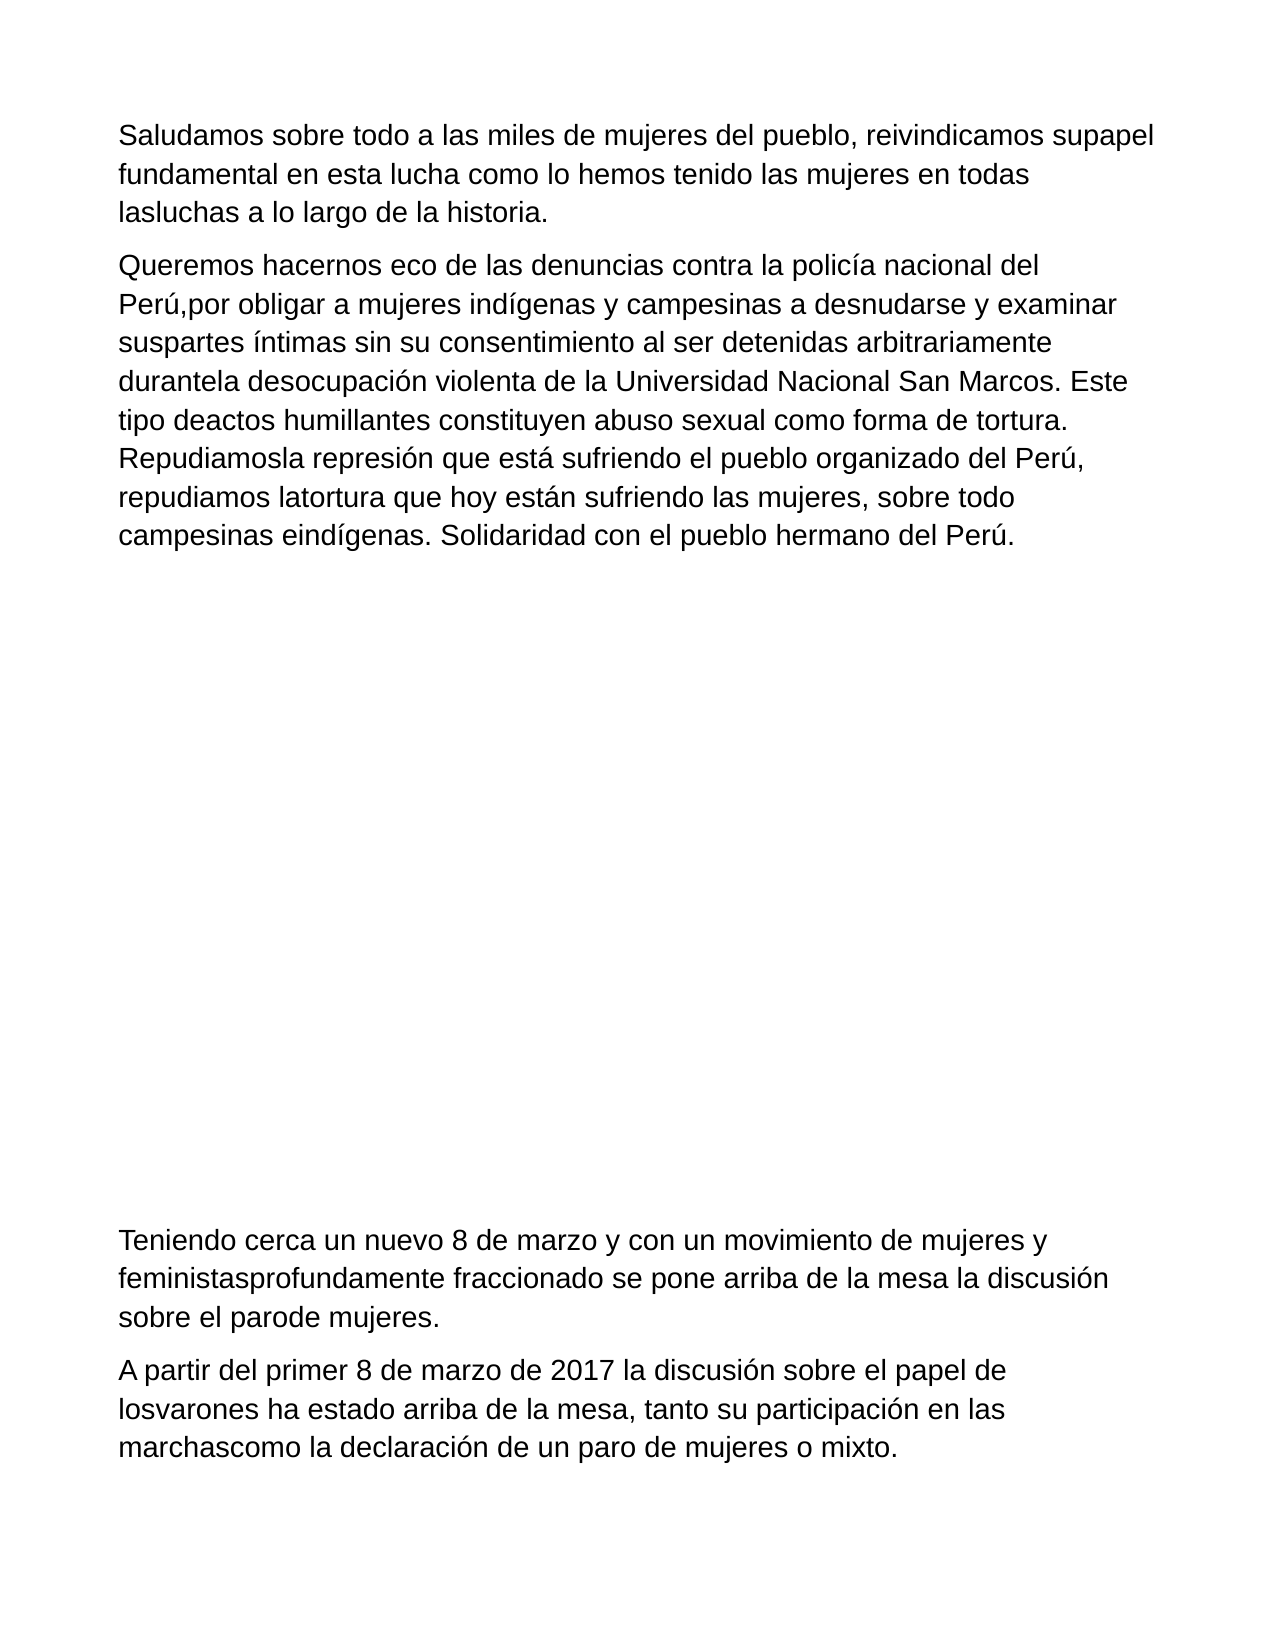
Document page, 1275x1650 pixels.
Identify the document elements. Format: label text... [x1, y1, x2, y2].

text Teniendo cerca un nuevo 8 de marzo y con un movimiento de mujeres y feministasprofundamente fraccionado se pone arriba de la mesa la discusión sobre el parode mujeres. [118, 1223, 1157, 1333]
text Queremos hacernos eco de las denuncias contra la policía nacional del Perú,por obligar a mujeres indígenas y campesinas a desnudarse y examinar suspartes íntimas sin su consentimiento al ser detenidas arbitrariamente durantela desocupación violenta de la Universidad Nacional San Marcos. Este tipo deactos humillantes constituyen abuso sexual como forma de tortura. Repudiamosla represión que está sufriendo el pueblo organizado del Perú, repudiamos latortura que hoy están sufriendo las mujeres, sobre todo campesinas eindígenas. Solidaridad con el pueblo hermano del Perú. [118, 248, 1157, 552]
text Saludamos sobre todo a las miles de mujeres del pueblo, reivindicamos supapel fundamental en esta lucha como lo hemos tenido las mujeres en todas lasluchas a lo largo de la historia. [118, 118, 1157, 229]
text A partir del primer 8 de marzo de 2017 la discusión sobre el papel de losvarones ha estado arriba de la mesa, tanto su participación en las marchascomo la declaración de un paro de mujeres o mixto. [118, 1353, 1157, 1464]
